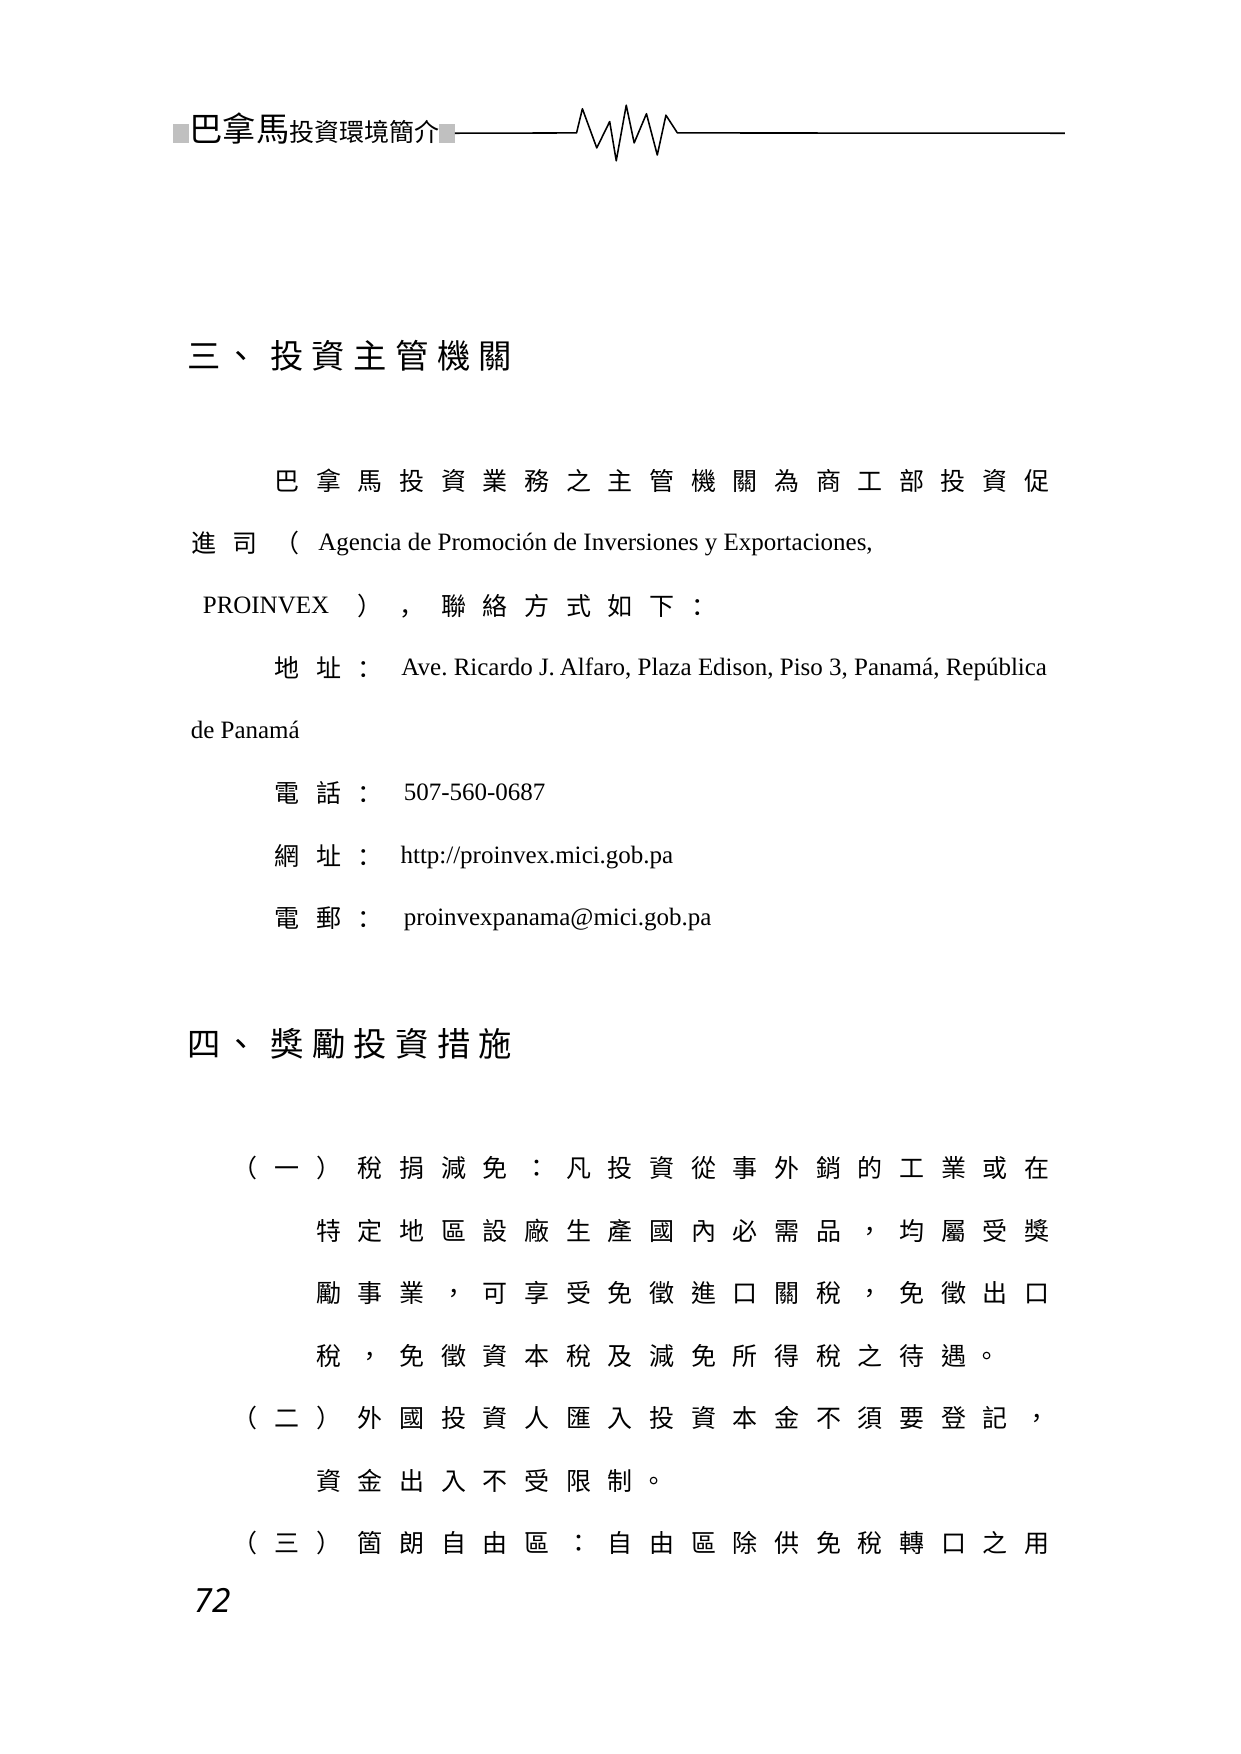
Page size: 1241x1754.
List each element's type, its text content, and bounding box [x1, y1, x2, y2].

text 網址：http://proinvex.mici.gob.pa [183, 813, 1058, 875]
text 電話：507-560-0687 [183, 750, 1058, 813]
text 電郵：proinvexpanama@mici.gob.pa [183, 875, 1058, 938]
text 三、投資主管機關 [183, 313, 1058, 375]
text （三）箇朗自由區：自由區除供免稅轉口之用 [207, 1500, 1058, 1563]
text 巴拿馬投資業務之主管機關為商工部投資促進司（Agencia de Promoción de Inversiones y Exportaciones, PROINVEX），聯絡方式如下： [183, 438, 1058, 625]
text （一）稅捐減免：凡投資從事外銷的工業或在特定地區設廠生產國內必需品，均屬受獎勵事業，可享受免徵進口關稅，免徵出口稅，免徵資本稅及減免所得稅之待遇。 [207, 1125, 1058, 1375]
text （二）外國投資人匯入投資本金不須要登記，資金出入不受限制。 [207, 1375, 1058, 1500]
text 地址：Ave. Ricardo J. Alfaro, Plaza Edison, Piso 3, Panamá, República de Panamá [183, 625, 1058, 750]
text 四、獎勵投資措施 [183, 1000, 1058, 1063]
